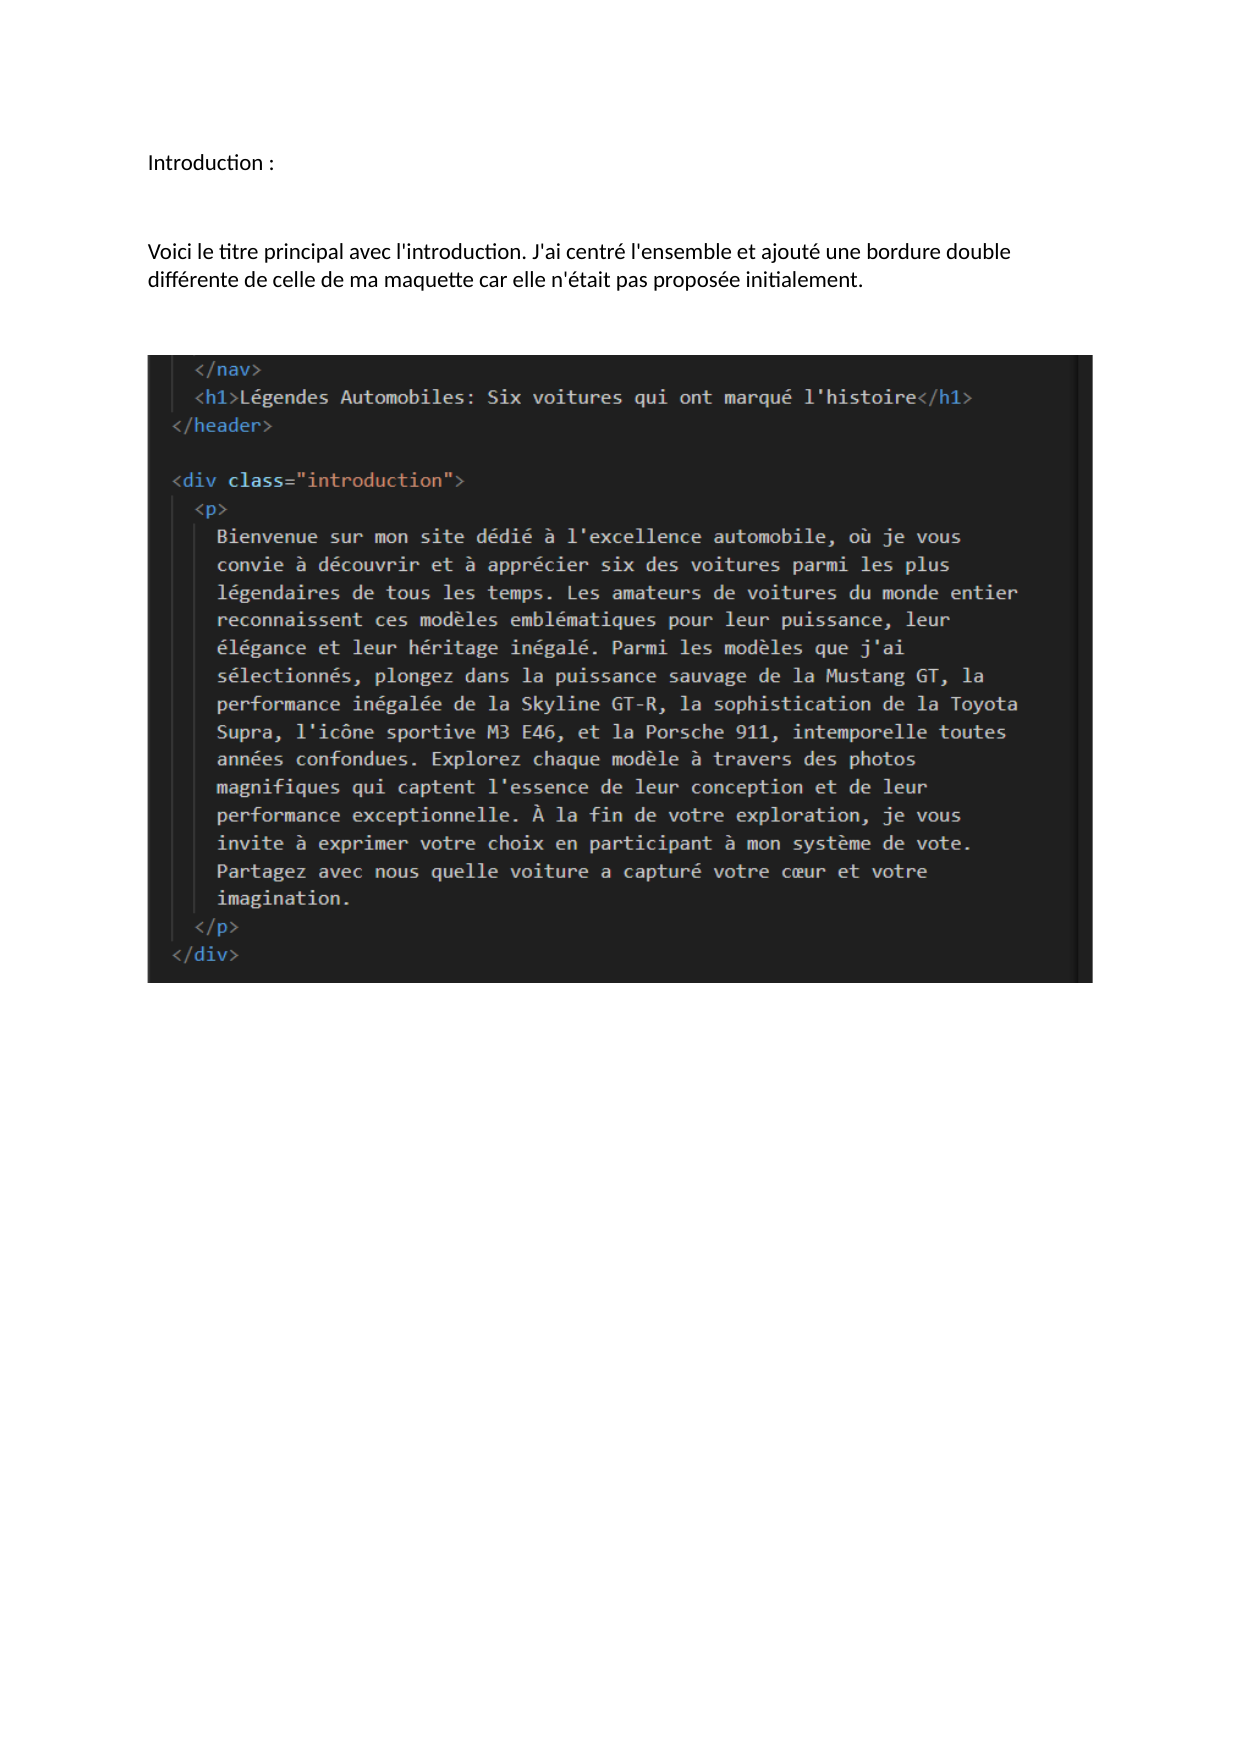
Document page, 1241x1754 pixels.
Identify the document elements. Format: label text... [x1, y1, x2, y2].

text Voici le titre principal avec l'introduction. J'ai centré l'ensemble et ajouté une bordure double différente de celle de ma maquette car elle n'était pas proposée initialement. [148, 237, 1093, 294]
text Introduction : [148, 148, 1093, 176]
